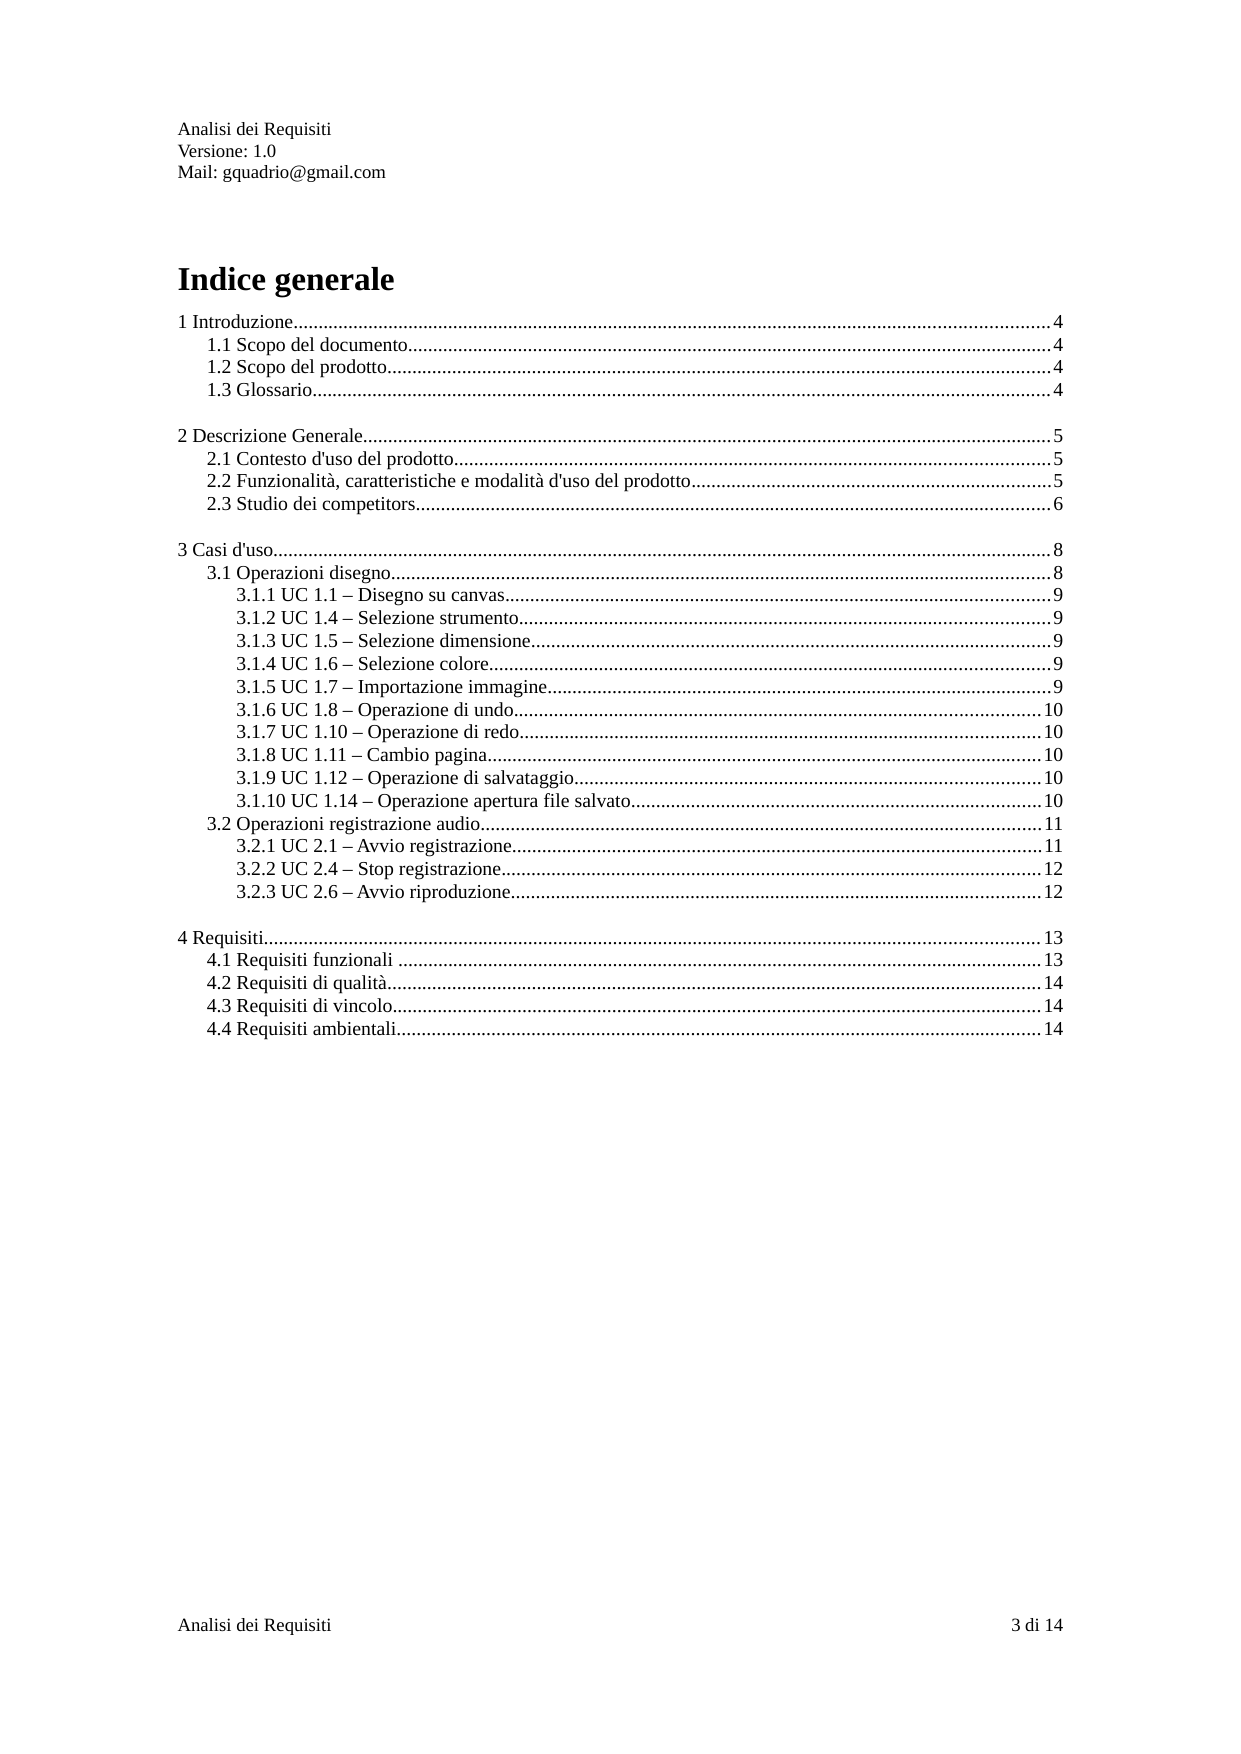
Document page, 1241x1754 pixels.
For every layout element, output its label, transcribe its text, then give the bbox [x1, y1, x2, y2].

text 3.1.7 UC 1.10 – Operazione di redo 10 [236, 720, 1063, 743]
text 3 Casi d'uso 8 [177, 538, 1063, 561]
text 2 Descrizione Generale 5 [177, 424, 1063, 447]
text 3.1.8 UC 1.11 – Cambio pagina 10 [236, 743, 1063, 766]
text 3.1.3 UC 1.5 – Selezione dimensione 9 [236, 629, 1063, 652]
text 3.1 Operazioni disegno 8 [207, 561, 1063, 583]
text 3.2 Operazioni registrazione audio 11 [207, 812, 1063, 834]
text 3.2.1 UC 2.1 – Avvio registrazione 11 [236, 834, 1063, 857]
text 4.1 Requisiti funzionali 13 [207, 948, 1063, 971]
text 3.2.2 UC 2.4 – Stop registrazione 12 [236, 857, 1063, 880]
text 2.1 Contesto d'uso del prodotto 5 [207, 447, 1063, 469]
text 3.1.5 UC 1.7 – Importazione immagine 9 [236, 675, 1063, 697]
text 1.2 Scopo del prodotto 4 [207, 355, 1063, 378]
text 2.3 Studio dei competitors 6 [207, 492, 1063, 515]
text 3.2.3 UC 2.6 – Avvio riproduzione 12 [236, 880, 1063, 903]
text 4.4 Requisiti ambientali 14 [207, 1017, 1063, 1040]
text 4 Requisiti 13 [177, 926, 1063, 948]
text 4.3 Requisiti di vincolo 14 [207, 994, 1063, 1017]
subtitle Indice generale [177, 259, 1063, 297]
text 2.2 Funzionalità, caratteristiche e modalità d'uso del prodotto 5 [207, 469, 1063, 492]
text 1.1 Scopo del documento 4 [207, 332, 1063, 355]
text 3.1.6 UC 1.8 – Operazione di undo 10 [236, 697, 1063, 720]
text 3.1.4 UC 1.6 – Selezione colore 9 [236, 652, 1063, 675]
text 3.1.10 UC 1.14 – Operazione apertura file salvato 10 [236, 789, 1063, 812]
text 1.3 Glossario 4 [207, 378, 1063, 401]
text 3.1.2 UC 1.4 – Selezione strumento 9 [236, 606, 1063, 629]
text 3.1.9 UC 1.12 – Operazione di salvataggio 10 [236, 766, 1063, 789]
text 1 Introduzione 4 [177, 310, 1063, 332]
text 3.1.1 UC 1.1 – Disegno su canvas 9 [236, 583, 1063, 606]
text 4.2 Requisiti di qualità 14 [207, 971, 1063, 994]
